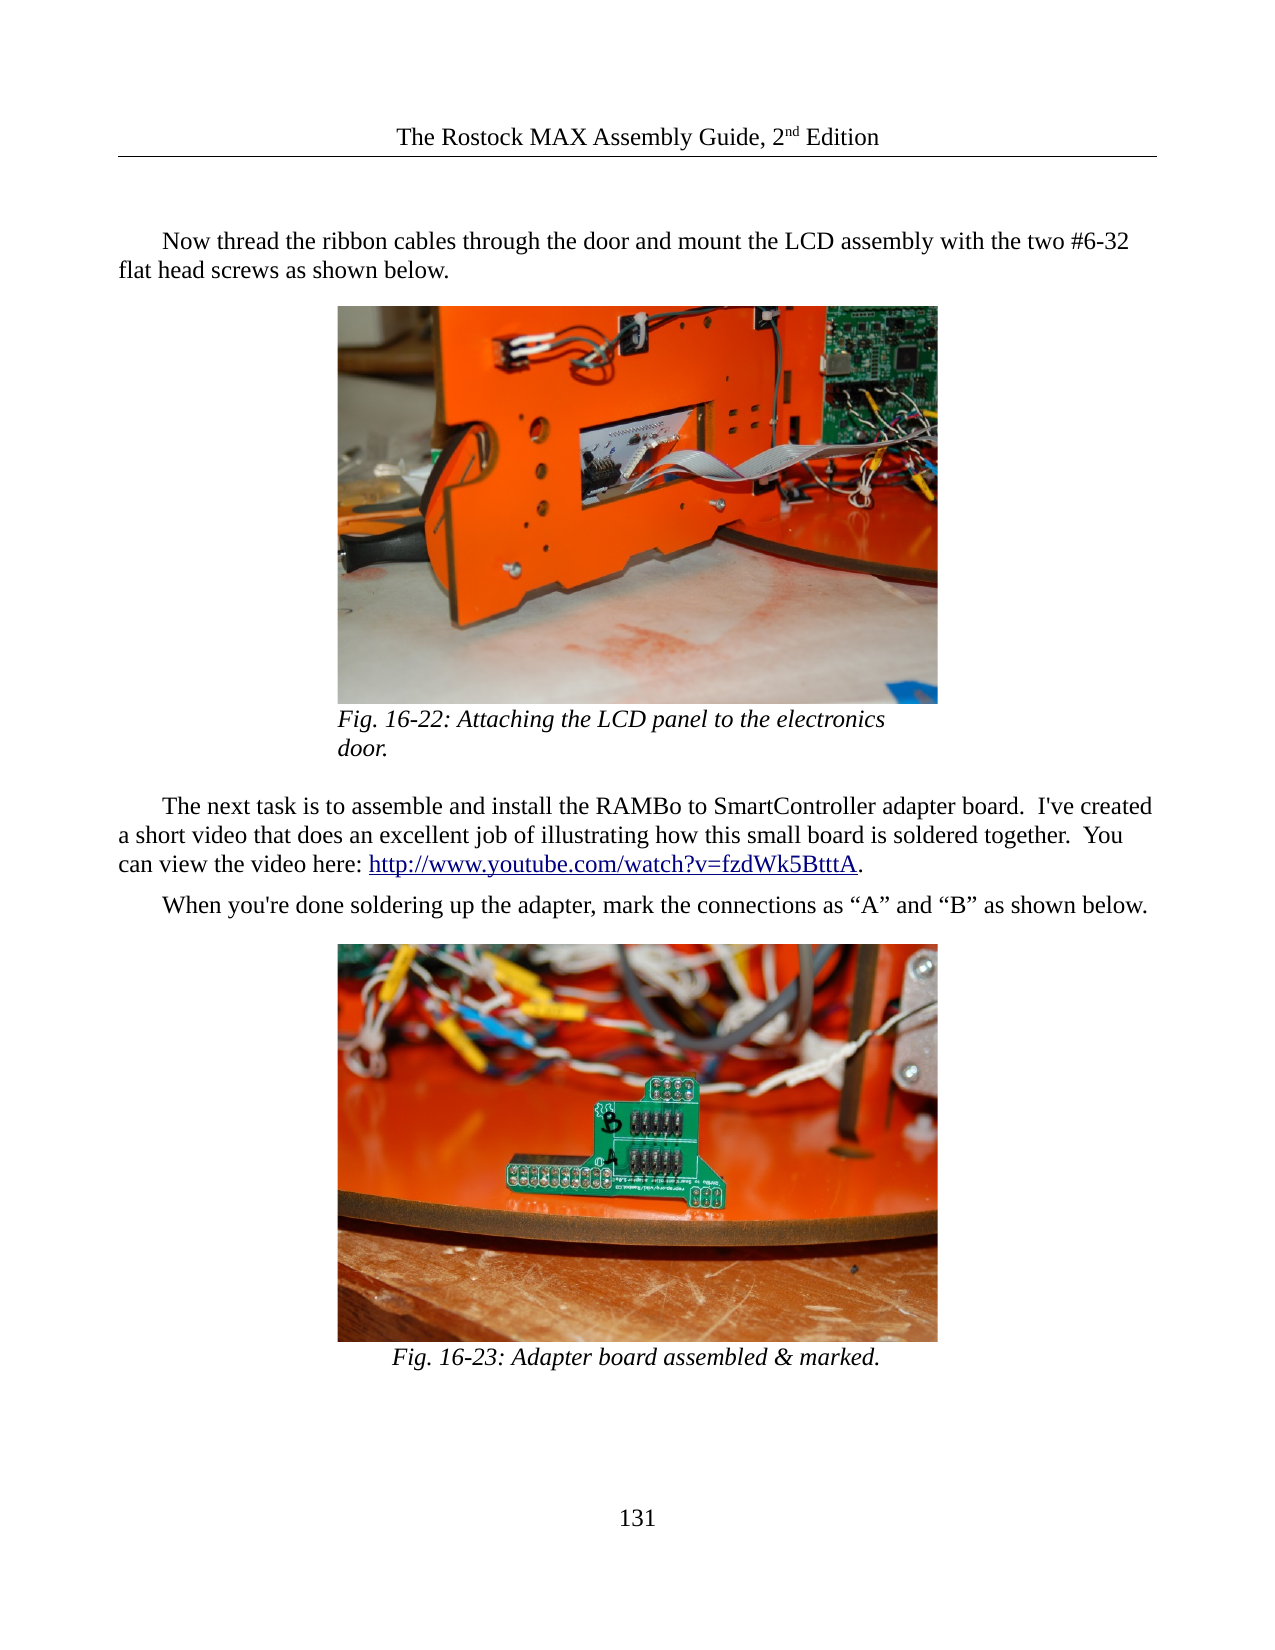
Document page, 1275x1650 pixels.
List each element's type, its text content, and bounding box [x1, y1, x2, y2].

text When you're done soldering up the adapter, mark the connections as “A” and “B” as shown below. [118, 890, 1157, 919]
picture [337, 306, 938, 704]
picture [337, 944, 938, 1342]
text Fig. 16-22: Attaching the LCD panel to the electronics door. [337, 704, 937, 762]
text The next task is to assemble and install the RAMBo to SmartController adapter board. I've created a short video that does an excellent job of illustrating how this small board is soldered together. You can view the video here: http://www.youtube.com/watch?v=fzdWk5BtttA. [118, 791, 1157, 878]
text Now thread the ribbon cables through the door and mount the LCD assembly with the two #6-32 flat head screws as shown below. [118, 226, 1157, 284]
text Fig. 16-23: Adapter board assembled & marked. [337, 1342, 937, 1370]
